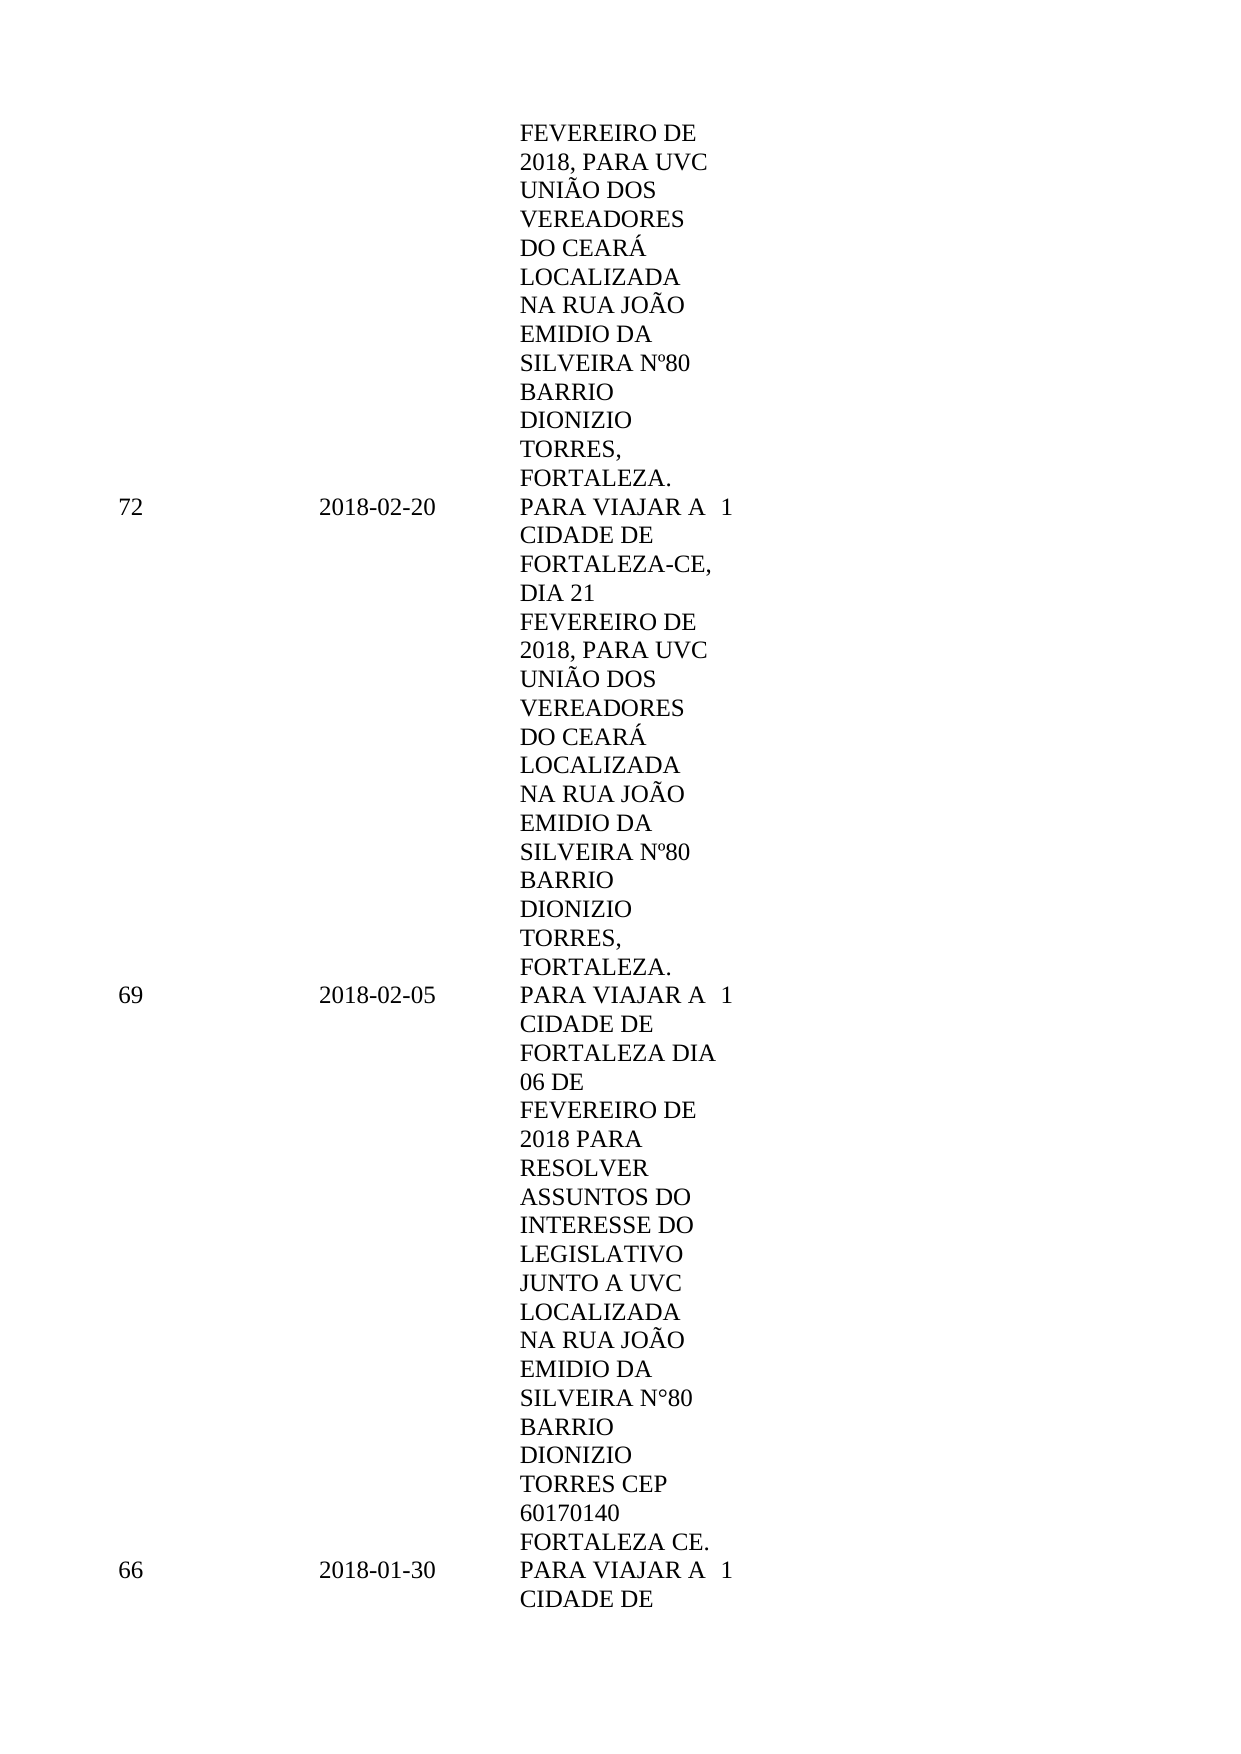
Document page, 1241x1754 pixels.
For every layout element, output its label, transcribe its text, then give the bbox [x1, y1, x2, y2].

table_cell 1 [720, 492, 921, 981]
table_cell [921, 492, 1122, 981]
table_cell [921, 981, 1122, 1556]
table_cell 66 [118, 1556, 319, 1613]
table_cell [921, 1556, 1122, 1613]
table_cell PARA VIAJAR A CIDADE DE [520, 1556, 720, 1613]
table_cell 2018-01-30 [319, 1556, 519, 1613]
table_cell 2018-02-20 [319, 492, 519, 981]
table_cell [921, 118, 1122, 492]
table_cell 2018-02-05 [319, 981, 519, 1556]
table_cell [319, 118, 519, 492]
table_cell PARA VIAJAR A CIDADE DE FORTALEZA-CE, DIA 21 FEVEREIRO DE 2018, PARA UVC UNIÃO DOS VEREADORES DO CEARÁ LOCALIZADA NA RUA JOÃO EMIDIO DA SILVEIRA Nº80 BARRIO DIONIZIO TORRES, FORTALEZA. [520, 492, 720, 981]
table_cell 72 [118, 492, 319, 981]
table_cell [118, 118, 319, 492]
table_cell 69 [118, 981, 319, 1556]
table_cell [720, 118, 921, 492]
table_cell 1 [720, 1556, 921, 1613]
table_cell PARA VIAJAR A CIDADE DE FORTALEZA DIA 06 DE FEVEREIRO DE 2018 PARA RESOLVER ASSUNTOS DO INTERESSE DO LEGISLATIVO JUNTO A UVC LOCALIZADA NA RUA JOÃO EMIDIO DA SILVEIRA N°80 BARRIO DIONIZIO TORRES CEP 60170140 FORTALEZA CE. [520, 981, 720, 1556]
table_cell FEVEREIRO DE 2018, PARA UVC UNIÃO DOS VEREADORES DO CEARÁ LOCALIZADA NA RUA JOÃO EMIDIO DA SILVEIRA Nº80 BARRIO DIONIZIO TORRES, FORTALEZA. [520, 118, 720, 492]
table_cell 1 [720, 981, 921, 1556]
